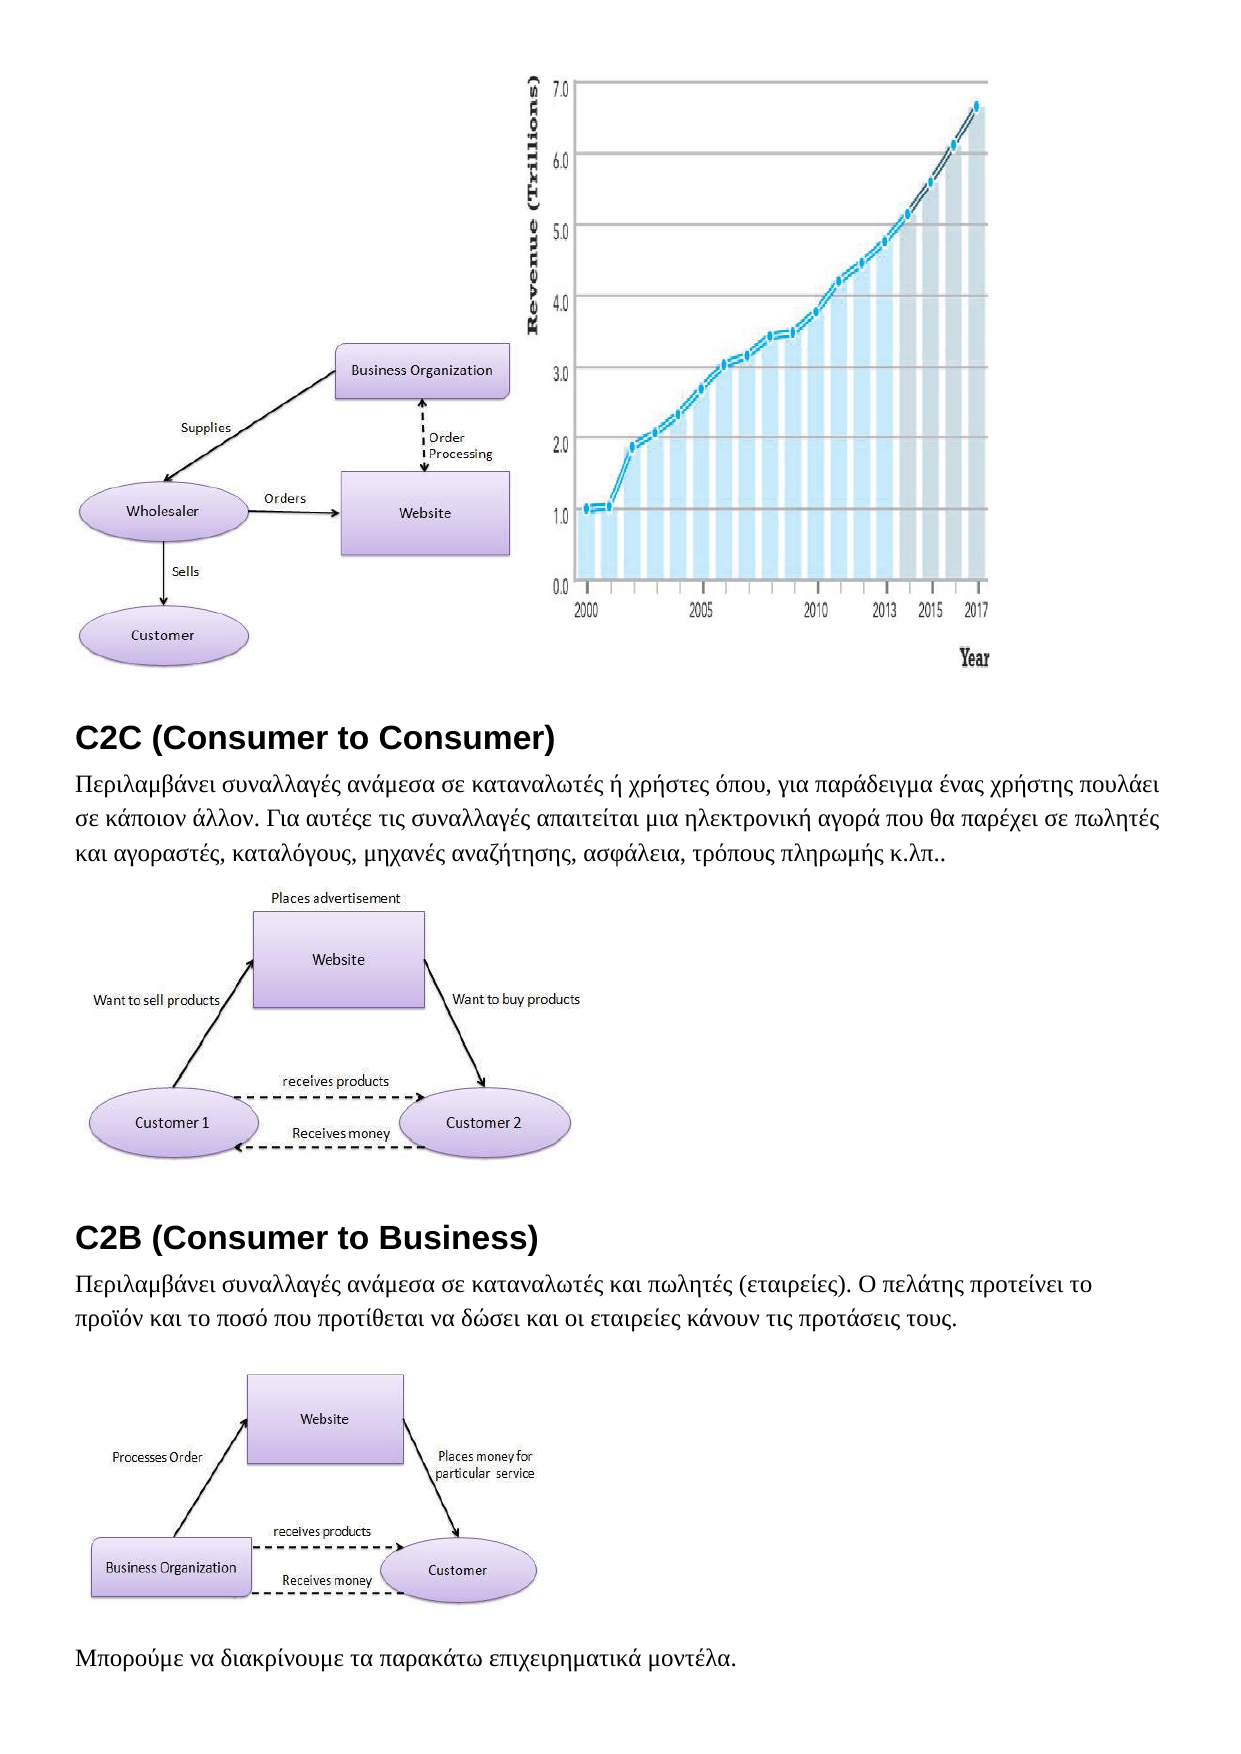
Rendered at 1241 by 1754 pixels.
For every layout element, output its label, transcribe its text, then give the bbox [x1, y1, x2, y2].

text Μπορούμε να διακρίνουμε τα παρακάτω επιχειρηματικά μοντέλα. [75, 1643, 1165, 1672]
picture [525, 75, 1016, 672]
picture [75, 338, 520, 672]
picture [75, 1352, 553, 1617]
subtitle C2B (Consumer to Business) [75, 1218, 1165, 1256]
text Περιλαμβάνει συναλλαγές ανάμεσα σε καταναλωτές ή χρήστες όπου, για παράδειγμα ένας χρήστης πουλάει σε κάποιον άλλον. Για αυτέςε τις συναλλαγές απαιτείται μια ηλεκτρονική αγορά που θα παρέχει σε πωλητές και αγοραστές, καταλόγους, μηχανές αναζήτησης, ασφάλεια, τρόπους πληρωμής κ.λπ.. [75, 769, 1165, 867]
subtitle C2C (Consumer to Consumer) [75, 718, 1165, 756]
picture [75, 886, 589, 1172]
text Περιλαμβάνει συναλλαγές ανάμεσα σε καταναλωτές και πωλητές (εταιρείες). Ο πελάτης προτείνει το προϊόν και το ποσό που προτίθεται να δώσει και οι εταιρείες κάνουν τις προτάσεις τους. [75, 1269, 1165, 1332]
